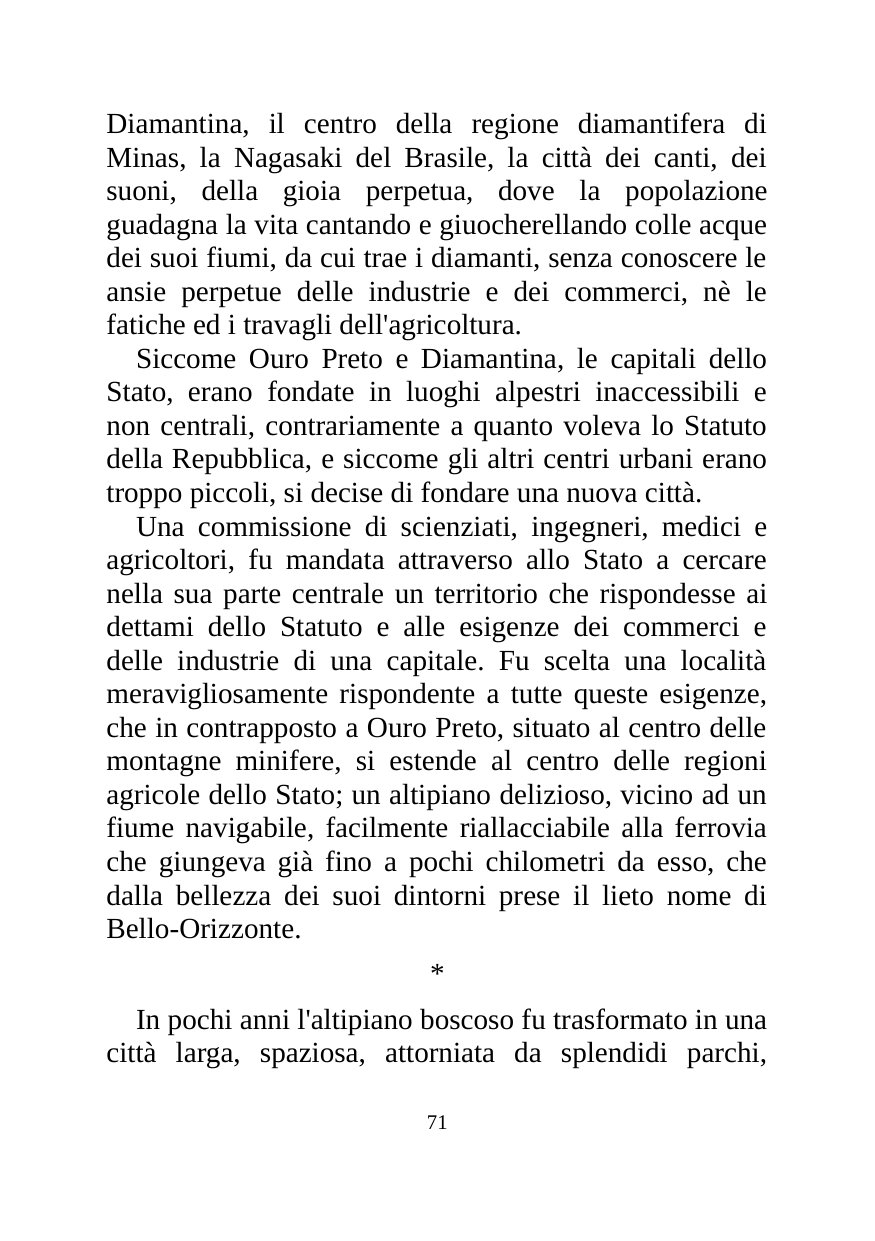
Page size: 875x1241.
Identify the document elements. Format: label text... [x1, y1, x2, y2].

text Diamantina, il centro della regione diamantifera di Minas, la Nagasaki del Brasile, la città dei canti, dei suoni, della gioia perpetua, dove la popolazione guadagna la vita cantando e giuocherellando colle acque dei suoi fiumi, da cui trae i diamanti, senza conoscere le ansie perpetue delle industrie e dei commerci, nè le fatiche ed i travagli dell'agricoltura. [106, 106, 768, 341]
text Una commissione di scienziati, ingegneri, medici e agricoltori, fu mandata attraverso allo Stato a cercare nella sua parte centrale un territorio che rispondesse ai dettami dello Statuto e alle esigenze dei commerci e delle industrie di una capitale. Fu scelta una località meravigliosamente rispondente a tutte queste esigenze, che in contrapposto a Ouro Preto, situato al centro delle montagne minifere, si estende al centro delle regioni agricole dello Stato; un altipiano delizioso, vicino ad un fiume navigabile, facilmente riallacciabile alla ferrovia che giungeva già fino a pochi chilometri da esso, che dalla bellezza dei suoi dintorni prese il lieto nome di Bello-Orizzonte. [106, 509, 768, 945]
text In pochi anni l'altipiano boscoso fu trasformato in una città larga, spaziosa, attorniata da splendidi parchi, [106, 1002, 768, 1069]
text * [106, 957, 768, 990]
text Siccome Ouro Preto e Diamantina, le capitali dello Stato, erano fondate in luoghi alpestri inaccessibili e non centrali, contrariamente a quanto voleva lo Statuto della Repubblica, e siccome gli altri centri urbani erano troppo piccoli, si decise di fondare una nuova città. [106, 341, 768, 509]
